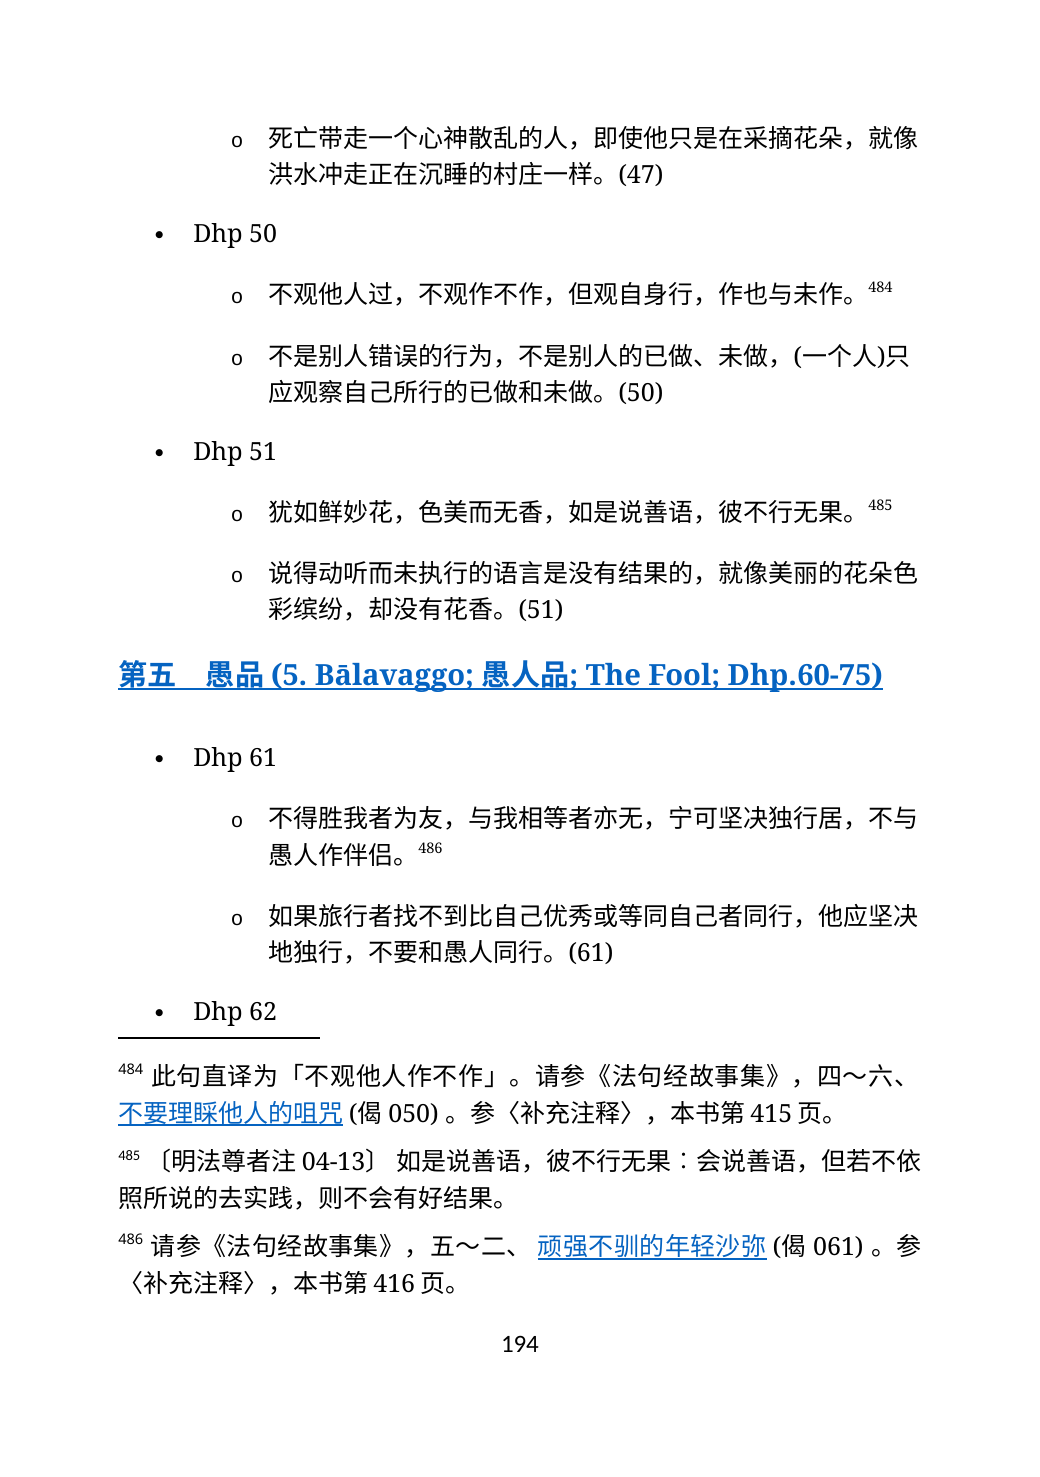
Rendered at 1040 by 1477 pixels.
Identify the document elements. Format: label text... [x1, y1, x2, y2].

list 说得动听而未执行的语言是没有结果的，就像美丽的花朵色彩缤纷，却没有花香。(51) [231, 554, 921, 626]
list 不得胜我者为友，与我相等者亦无，宁可坚决独行居，不与愚人作伴侣。 [231, 799, 921, 871]
list Dhp 61 [156, 740, 921, 774]
list 如果旅行者找不到比自己优秀或等同自己者同行，他应坚决地独行，不要和愚人同行。(61) [231, 896, 921, 969]
list 不观他人过，不观作不作，但观自身行，作也与未作。 [231, 275, 921, 311]
list 犹如鲜妙花，色美而无香，如是说善语，彼不行无果。 [231, 492, 921, 529]
list 请参《法句经故事集》，五～二、 顽强不驯的年轻沙弥 (偈 061) 。参〈补充注释〉，本书第416页。 [118, 1227, 921, 1299]
list 此句直译为「不观他人作不作」。请参《法句经故事集》，四～六、 不要理睬他人的咀咒 (偈 050) 。参〈补充注释〉，本书第415页。 [118, 1057, 921, 1129]
subtitle 第五 愚品 (5. Bālavaggo; 愚人品; The Fool; Dhp.60-75) [118, 651, 921, 694]
list 死亡带走一个心神散乱的人，即使他只是在采摘花朵，就像洪水冲走正在沉睡的村庄一样。(47) [231, 118, 921, 191]
list Dhp 62 [156, 994, 921, 1028]
list 不是别人错误的行为，不是别人的已做、未做，(一个人)只应观察自己所行的已做和未做。(50) [231, 336, 921, 408]
list Dhp 51 [156, 433, 921, 467]
list 〔明法尊者注04-13〕 如是说善语，彼不行无果︰会说善语，但若不依照所说的去实践，则不会有好结果。 [118, 1142, 921, 1214]
list Dhp 50 [156, 216, 921, 250]
